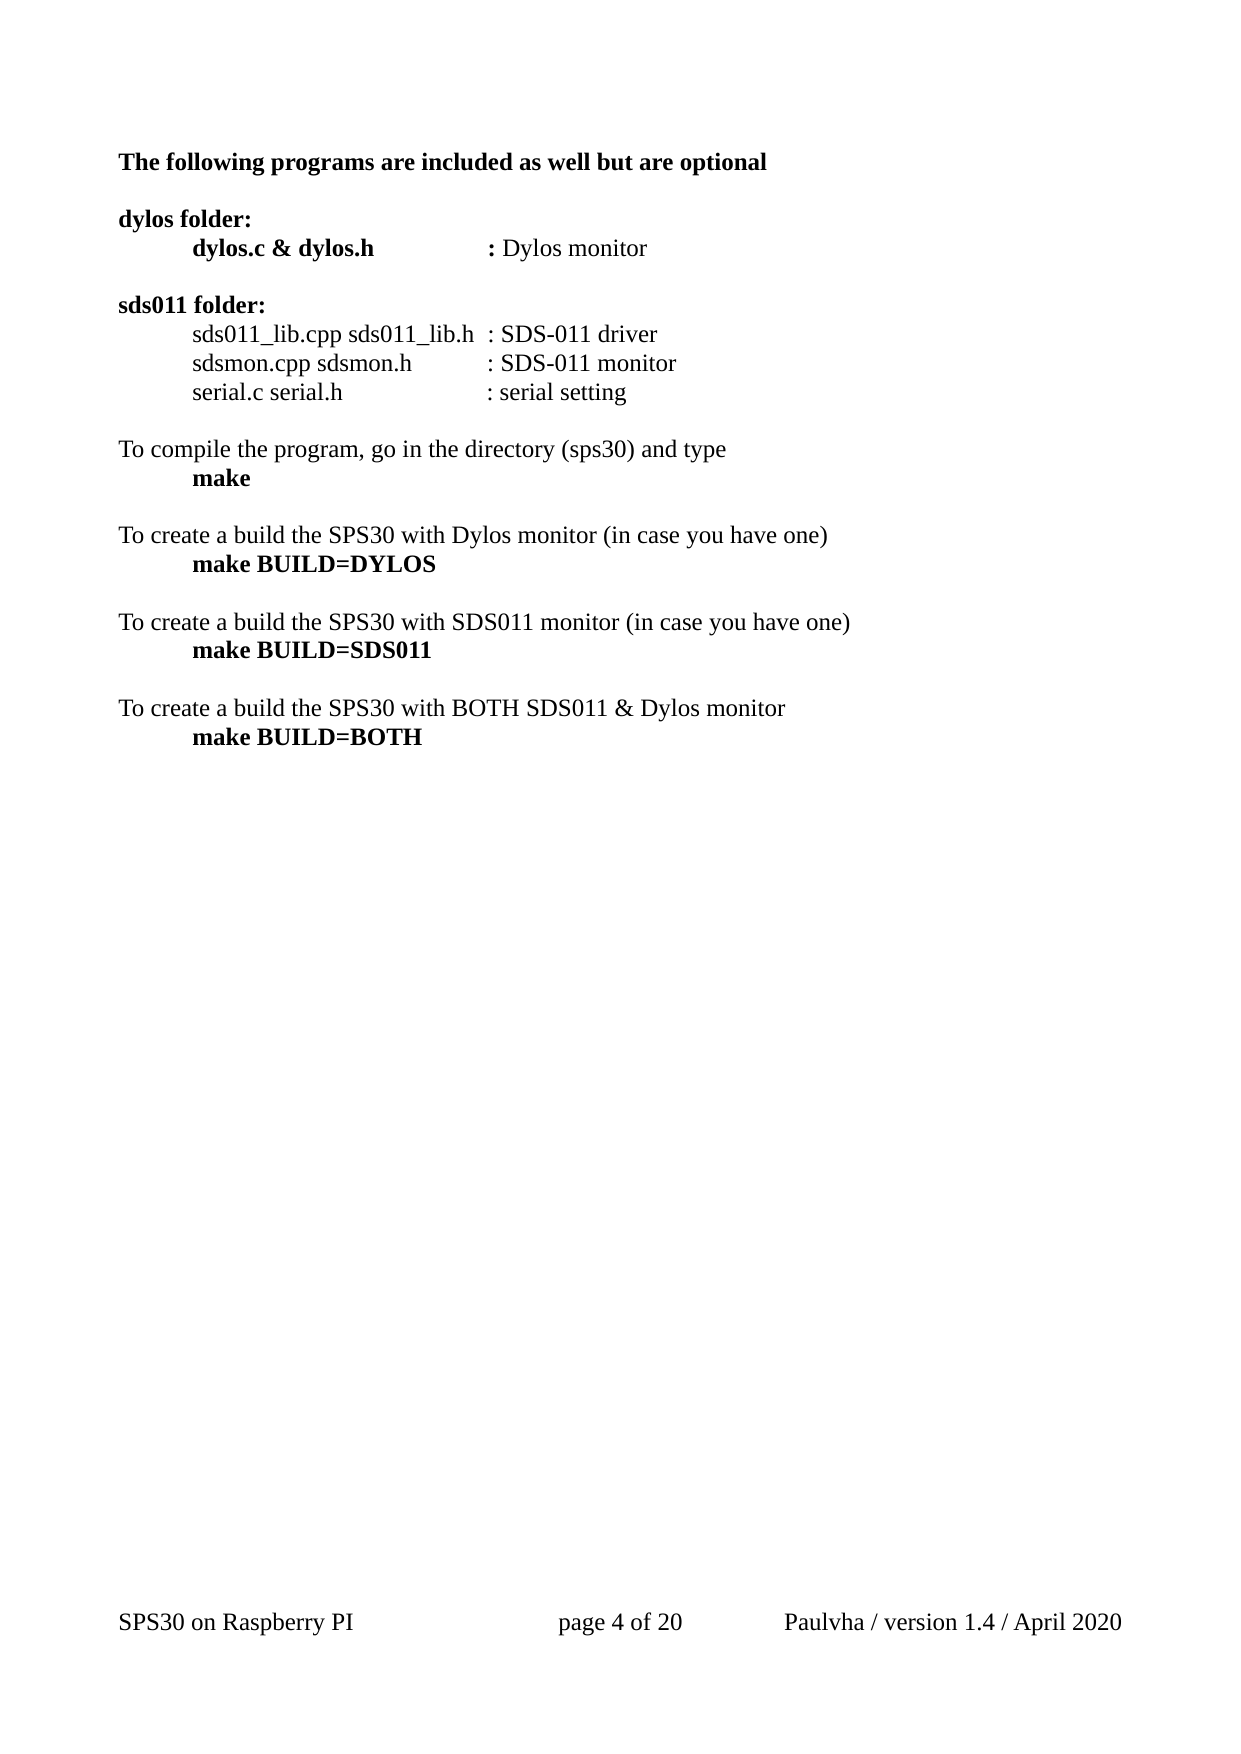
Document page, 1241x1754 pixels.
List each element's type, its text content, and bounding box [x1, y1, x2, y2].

text sds011 folder: [118, 291, 1122, 319]
text The following programs are included as well but are optional [118, 147, 1122, 176]
text make BUILD=SDS011 [118, 636, 1122, 664]
text To create a build the SPS30 with BOTH SDS011 & Dylos monitor [118, 693, 1122, 722]
text To create a build the SPS30 with SDS011 monitor (in case you have one) [118, 607, 1122, 636]
text sds011_lib.cpp sds011_lib.h : SDS-011 driver [118, 319, 1122, 348]
text make BUILD=BOTH [118, 722, 1122, 751]
text serial.c serial.h : serial setting [118, 377, 1122, 406]
text sdsmon.cpp sdsmon.h : SDS-011 monitor [118, 348, 1122, 377]
text To create a build the SPS30 with Dylos monitor (in case you have one) [118, 521, 1122, 549]
text dylos folder: [118, 204, 1122, 233]
text make [118, 463, 1122, 492]
text dylos.c & dylos.h : Dylos monitor [118, 233, 1122, 262]
text To compile the program, go in the directory (sps30) and type [118, 434, 1122, 463]
text make BUILD=DYLOS [118, 549, 1122, 578]
